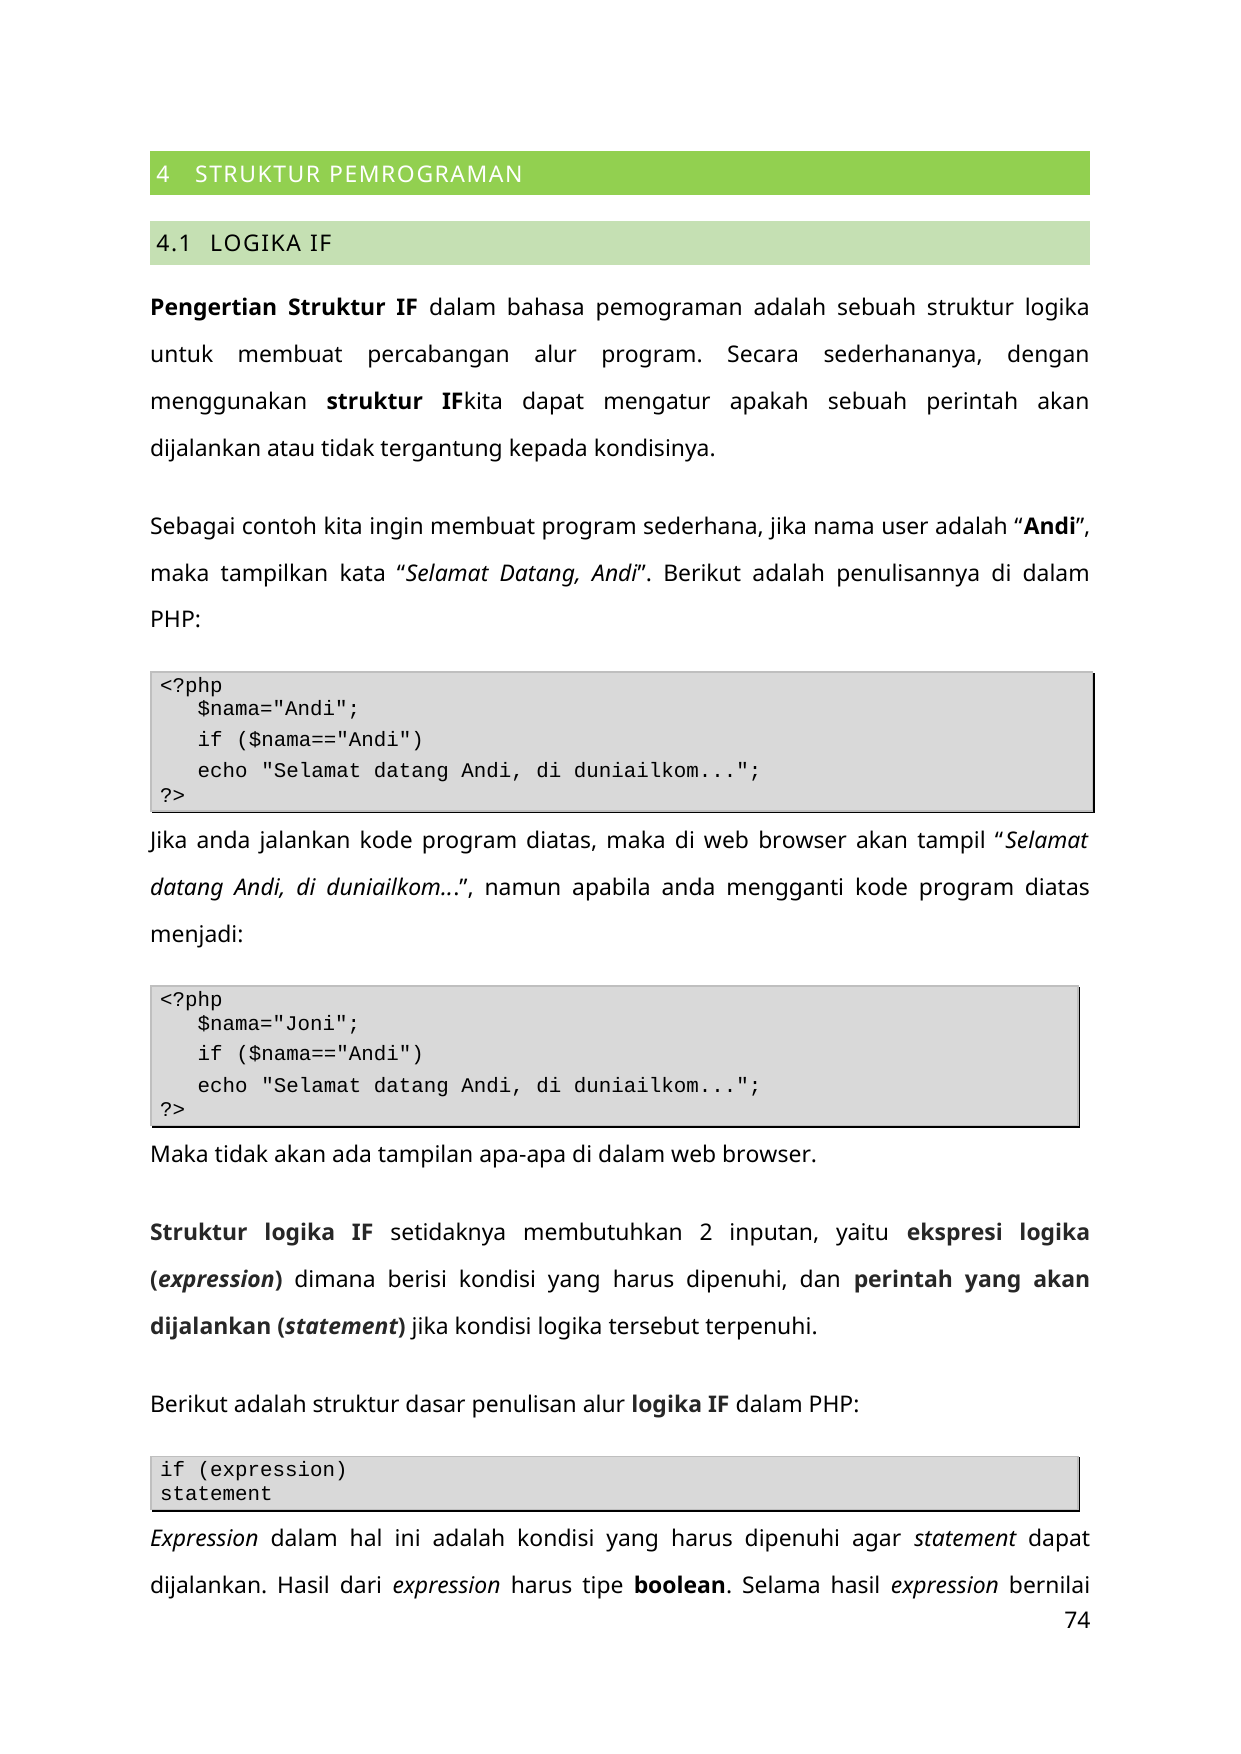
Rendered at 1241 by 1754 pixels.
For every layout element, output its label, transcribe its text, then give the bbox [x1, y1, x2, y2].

subtitle Struktur Pemrograman [156, 158, 1084, 189]
text Jika anda jalankan kode program diatas, maka di web browser akan tampil “Selamat datang Andi, di duniailkom...”, namun apabila anda mengganti kode program diatas menjadi: [150, 824, 1090, 949]
text Struktur logika IF setidaknya membutuhkan 2 inputan, yaitu ekspresi logika (expression) dimana berisi kondisi yang harus dipenuhi, dan perintah yang akan dijalankan (statement) jika kondisi logika tersebut terpenuhi. [150, 1216, 1090, 1341]
text Pengertian Struktur IF dalam bahasa pemograman adalah sebuah struktur logika untuk membuat percabangan alur program. Secara sederhananya, dengan menggunakan struktur IFkita dapat mengatur apakah sebuah perintah akan dijalankan atau tidak tergantung kepada kondisinya. [150, 291, 1090, 463]
text Sebagai contoh kita ingin membuat program sederhana, jika nama user adalah “Andi”, maka tampilkan kata “Selamat Datang, Andi”. Berikut adalah penulisannya di dalam PHP: [150, 510, 1090, 635]
text Expression dalam hal ini adalah kondisi yang harus dipenuhi agar statement dapat dijalankan. Hasil dari expression harus tipe boolean. Selama hasil expression bernilai [150, 1522, 1090, 1600]
text Maka tidak akan ada tampilan apa-apa di dalam web browser. [150, 1138, 1090, 1169]
subtitle Logika IF [156, 228, 1084, 259]
text Berikut adalah struktur dasar penulisan alur logika IF dalam PHP: [150, 1388, 1090, 1419]
